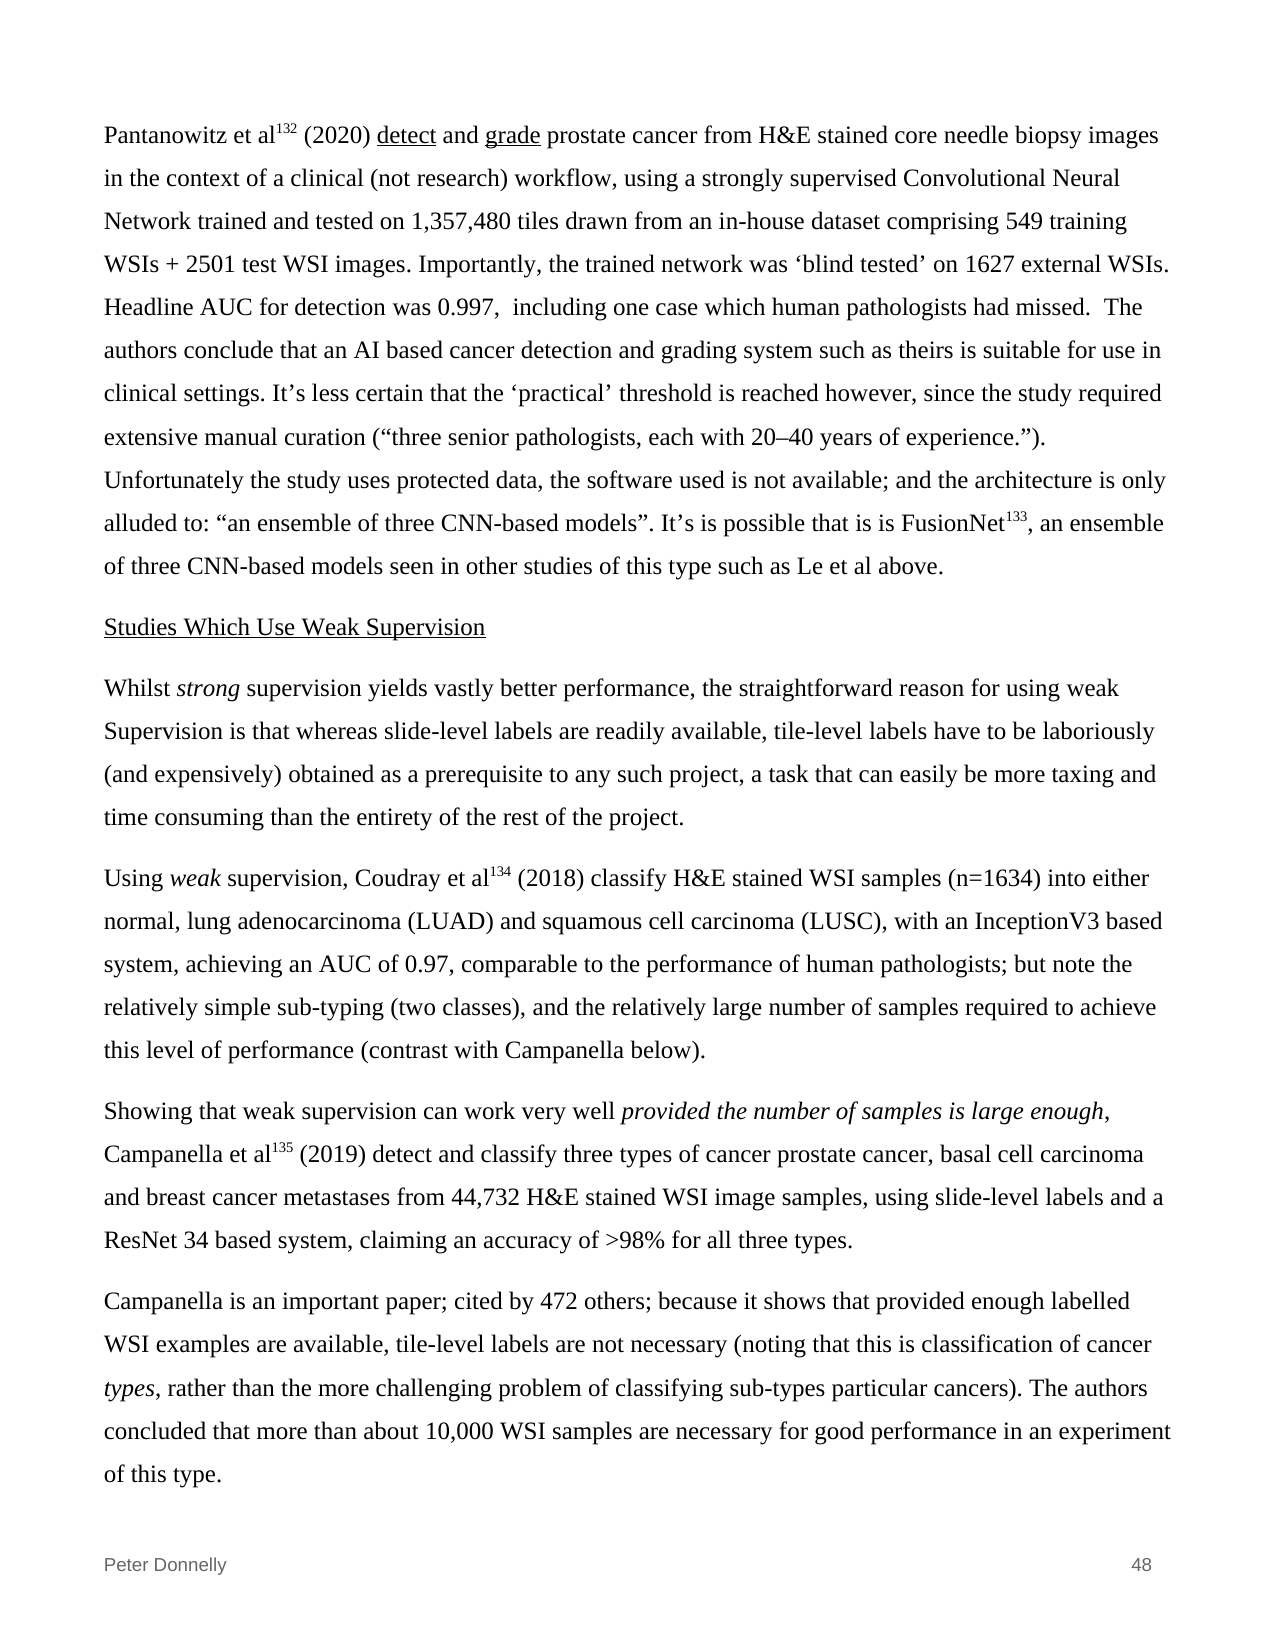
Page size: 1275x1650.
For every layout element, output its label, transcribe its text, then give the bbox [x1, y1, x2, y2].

text Pantanowitz et al (2020) detect and grade prostate cancer from H&E stained core needle biopsy images in the context of a clinical (not research) workflow, using a strongly supervised Convolutional Neural Network trained and tested on 1,357,480 tiles drawn from an in-house dataset comprising 549 training WSIs + 2501 test WSI images. Importantly, the trained network was ‘blind tested’ on 1627 external WSIs. Headline AUC for detection was 0.997, including one case which human pathologists had missed. The authors conclude that an AI based cancer detection and grading system such as theirs is suitable for use in clinical settings. It’s less certain that the ‘practical’ threshold is reached however, since the study required extensive manual curation (“three senior pathologists, each with 20–40 years of experience.”). Unfortunately the study uses protected data, the software used is not available; and the architecture is only alluded to: “an ensemble of three CNN-based models”. It’s is possible that is is FusionNet, an ensemble of three CNN-based models seen in other studies of this type such as Le et al above. [103, 120, 1181, 580]
text Whilst strong supervision yields vastly better performance, the straightforward reason for using weak Supervision is that whereas slide-level labels are readily available, tile-level labels have to be laboriously (and expensively) obtained as a prerequisite to any such project, a task that can easily be more taxing and time consuming than the entirety of the rest of the project. [103, 673, 1181, 831]
text Using weak supervision, Coudray et al (2018) classify H&E stained WSI samples (n=1634) into either normal, lung adenocarcinoma (LUAD) and squamous cell carcinoma (LUSC), with an InceptionV3 based system, achieving an AUC of 0.97, comparable to the performance of human pathologists; but note the relatively simple sub-typing (two classes), and the relatively large number of samples required to achieve this level of performance (contrast with Campanella below). [103, 863, 1181, 1064]
text Campanella is an important paper; cited by 472 others; because it shows that provided enough labelled WSI examples are available, tile-level labels are not necessary (noting that this is classification of cancer types, rather than the more challenging problem of classifying sub-types particular cancers). The authors concluded that more than about 10,000 WSI samples are necessary for good performance in an experiment of this type. [103, 1286, 1181, 1488]
text Showing that weak supervision can work very well provided the number of samples is large enough, Campanella et al (2019) detect and classify three types of cancer prostate cancer, basal cell carcinoma and breast cancer metastases from 44,732 H&E stained WSI image samples, using slide-level labels and a ResNet 34 based system, claiming an accuracy of >98% for all three types. [103, 1096, 1181, 1254]
text Studies Which Use Weak Supervision [103, 612, 1181, 641]
